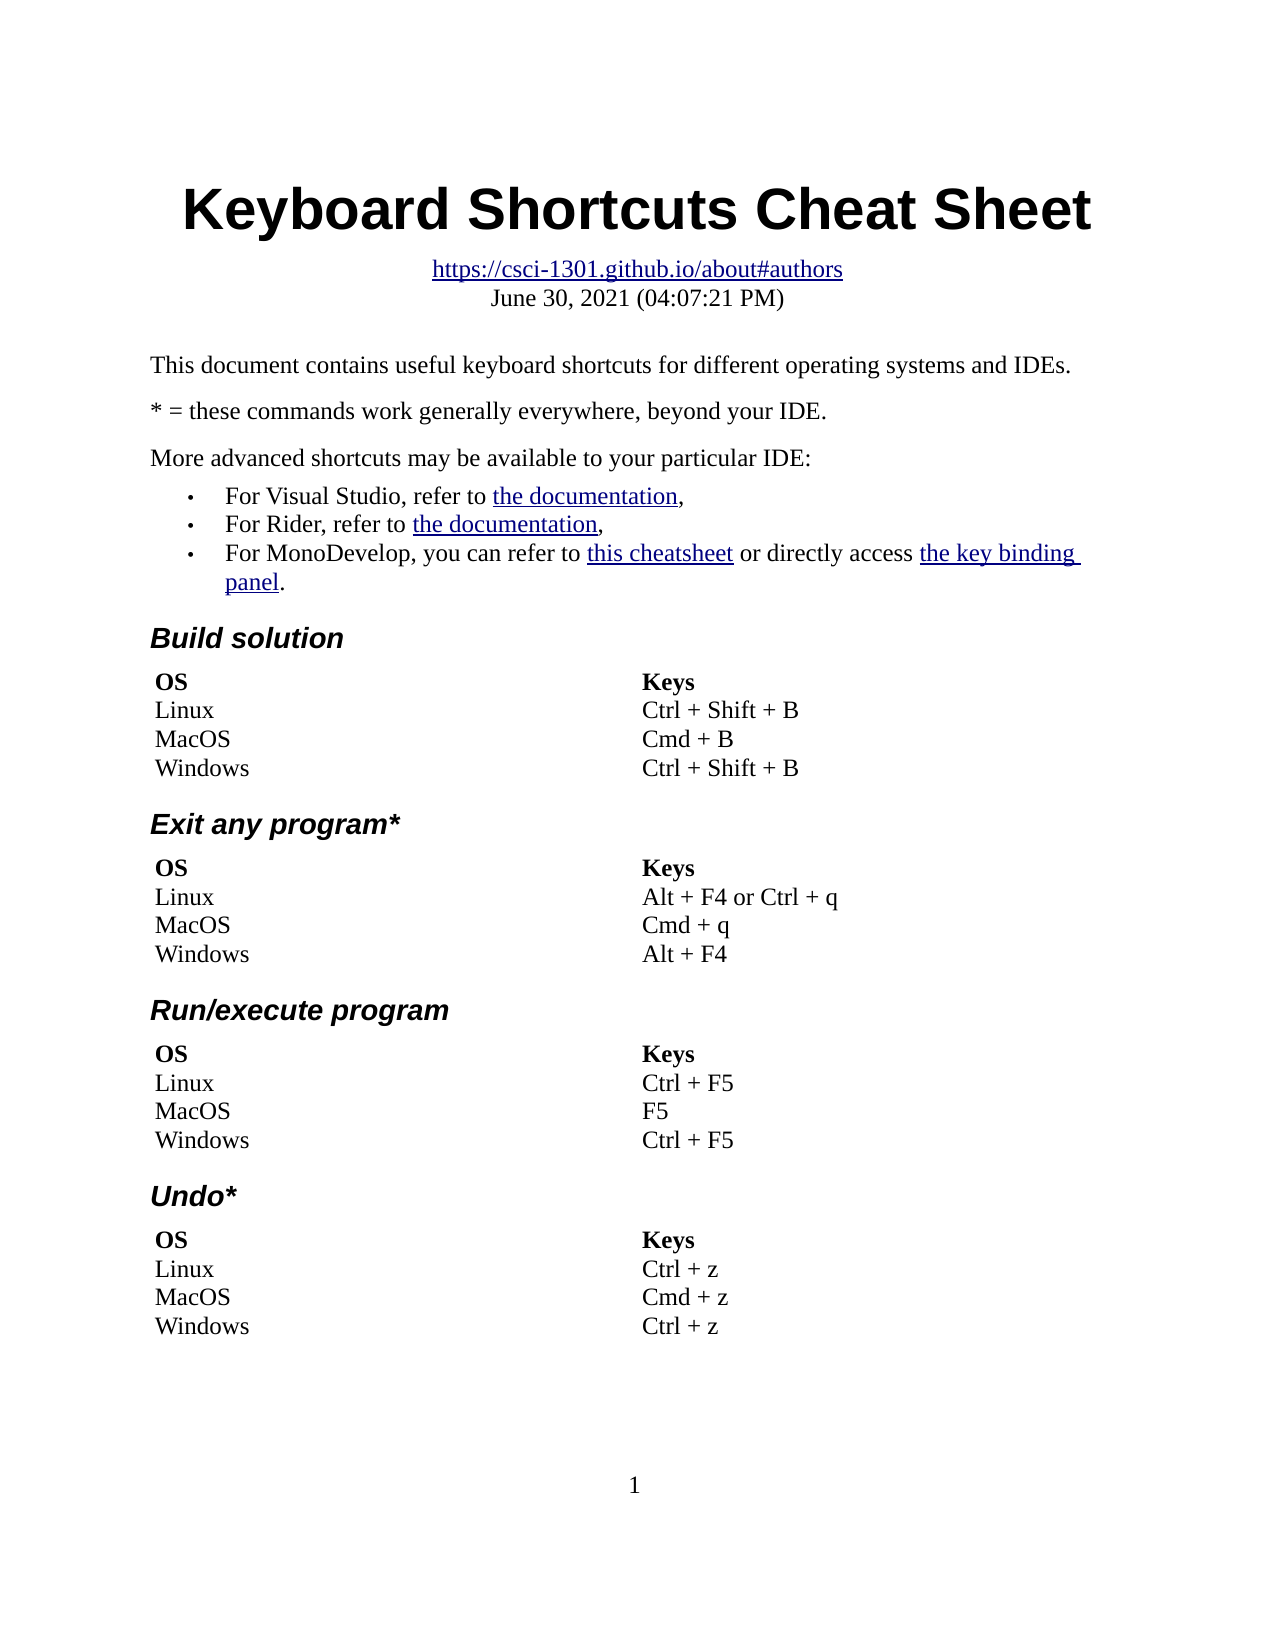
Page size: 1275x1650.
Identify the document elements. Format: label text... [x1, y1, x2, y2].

table_cell MacOS [150, 910, 637, 939]
table_cell Ctrl + Shift + B [638, 753, 1125, 782]
table_header Keys [638, 1039, 1125, 1068]
table_cell MacOS [150, 724, 637, 753]
table_cell Linux [150, 696, 637, 724]
table_header OS [150, 1039, 637, 1068]
text * = these commands work generally everywhere, beyond your IDE. [150, 396, 1125, 425]
table_cell Windows [150, 753, 637, 782]
table_cell Cmd + z [638, 1283, 1125, 1311]
list For Rider, refer to the documentation, [187, 509, 1125, 538]
table_cell Ctrl + F5 [638, 1068, 1125, 1096]
list For Visual Studio, refer to the documentation, [187, 481, 1125, 509]
table_cell Ctrl + F5 [638, 1125, 1125, 1154]
text This document contains useful keyboard shortcuts for different operating systems and IDEs. [150, 350, 1125, 378]
table_cell Cmd + q [638, 910, 1125, 939]
text More advanced shortcuts may be available to your particular IDE: [150, 443, 1125, 472]
subtitle Run/execute program [150, 993, 1125, 1026]
table_cell Linux [150, 1254, 637, 1282]
subtitle Exit any program* [150, 807, 1125, 840]
table_cell Windows [150, 939, 637, 968]
table_cell Alt + F4 [638, 939, 1125, 968]
table_cell Windows [150, 1125, 637, 1154]
table_header OS [150, 1225, 637, 1254]
text June 30, 2021 (04:07:21 PM) [150, 283, 1125, 312]
table_header OS [150, 667, 637, 696]
table_cell MacOS [150, 1283, 637, 1311]
table_cell Ctrl + z [638, 1311, 1125, 1340]
table_header Keys [638, 667, 1125, 696]
table_cell Ctrl + z [638, 1254, 1125, 1282]
text https://csci-1301.github.io/about#authors [150, 254, 1125, 283]
table_cell F5 [638, 1096, 1125, 1125]
table_cell Cmd + B [638, 724, 1125, 753]
list For MonoDevelop, you can refer to this cheatsheet or directly access the key binding panel. [187, 538, 1125, 596]
subtitle Undo* [150, 1179, 1125, 1212]
subtitle Build solution [150, 621, 1125, 654]
table_header OS [150, 853, 637, 882]
table_cell Linux [150, 882, 637, 910]
table_cell Windows [150, 1311, 637, 1340]
table_header Keys [638, 853, 1125, 882]
title Keyboard Shortcuts Cheat Sheet [150, 175, 1125, 242]
table_cell Alt + F4 or Ctrl + q [638, 882, 1125, 910]
table_header Keys [638, 1225, 1125, 1254]
table_cell Linux [150, 1068, 637, 1096]
table_cell MacOS [150, 1096, 637, 1125]
table_cell Ctrl + Shift + B [638, 696, 1125, 724]
